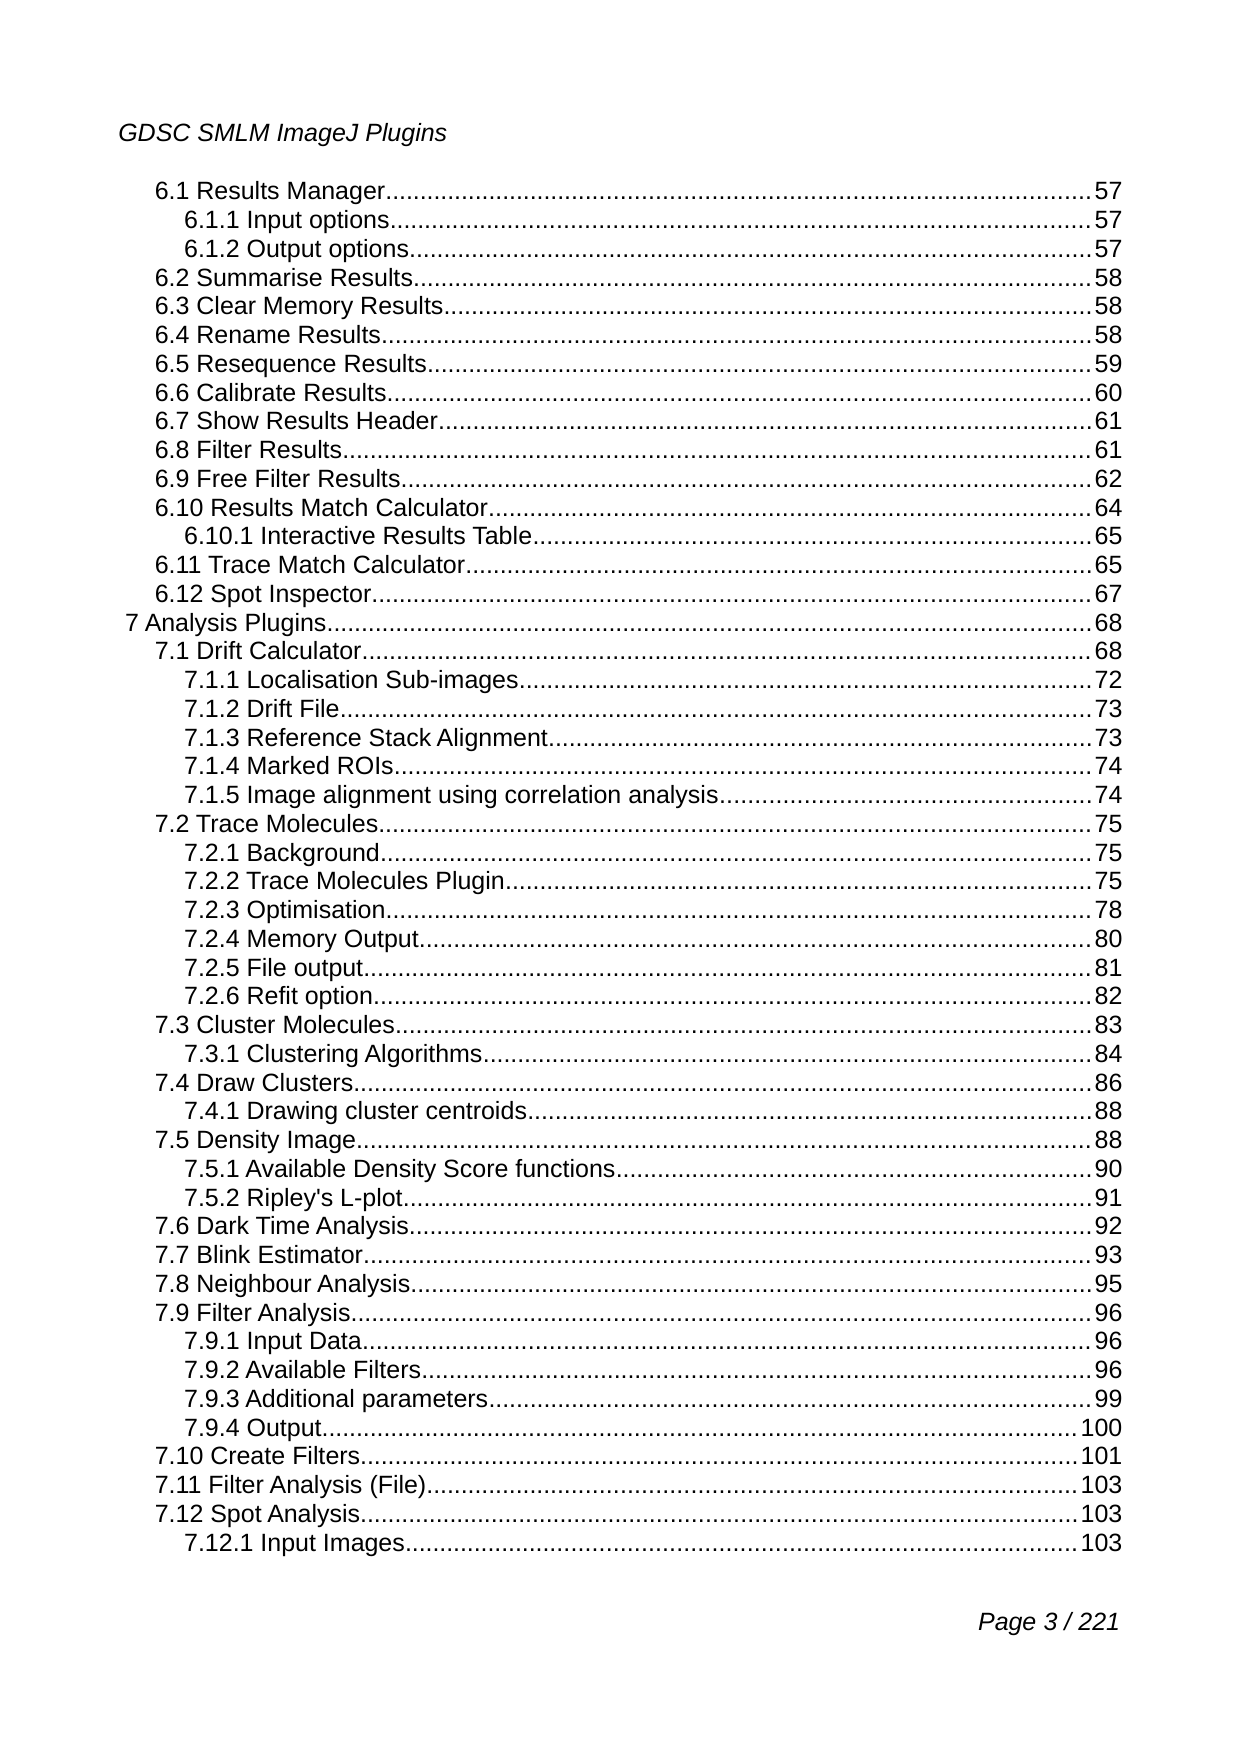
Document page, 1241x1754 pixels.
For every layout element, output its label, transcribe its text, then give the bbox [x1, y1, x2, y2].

text 6.3 Clear Memory Results 58 [148, 291, 1122, 320]
text 7.2.1 Background 75 [177, 838, 1122, 866]
text 7.8 Neighbour Analysis 95 [148, 1269, 1122, 1298]
text 6.1.1 Input options 57 [177, 205, 1122, 234]
text 7.6 Dark Time Analysis 92 [148, 1211, 1122, 1240]
text 7.11 Filter Analysis (File) 103 [148, 1470, 1122, 1499]
text 7.3.1 Clustering Algorithms 84 [177, 1039, 1122, 1068]
text 7.3 Cluster Molecules 83 [148, 1010, 1122, 1039]
text 6.1.2 Output options 57 [177, 234, 1122, 263]
text 7.7 Blink Estimator 93 [148, 1240, 1122, 1269]
text 7.2.6 Refit option 82 [177, 981, 1122, 1010]
text 6.7 Show Results Header 61 [148, 406, 1122, 435]
text 6.12 Spot Inspector 67 [148, 579, 1122, 608]
text 7 Analysis Plugins 68 [118, 608, 1122, 636]
text 7.5.2 Ripley's L-plot 91 [177, 1183, 1122, 1211]
text 6.10.1 Interactive Results Table 65 [177, 521, 1122, 550]
text 7.2.2 Trace Molecules Plugin 75 [177, 866, 1122, 895]
text 7.9.4 Output 100 [177, 1413, 1122, 1441]
text 6.2 Summarise Results 58 [148, 263, 1122, 291]
text 7.12.1 Input Images 103 [177, 1528, 1122, 1556]
text 7.2.4 Memory Output 80 [177, 924, 1122, 953]
text 7.2.5 File output 81 [177, 953, 1122, 981]
text 7.1 Drift Calculator 68 [148, 636, 1122, 665]
text 7.1.3 Reference Stack Alignment 73 [177, 723, 1122, 751]
text 6.5 Resequence Results 59 [148, 349, 1122, 378]
text 6.10 Results Match Calculator 64 [148, 493, 1122, 521]
text 7.5 Density Image 88 [148, 1125, 1122, 1154]
text 7.4 Draw Clusters 86 [148, 1068, 1122, 1096]
text 7.5.1 Available Density Score functions 90 [177, 1154, 1122, 1183]
text 7.10 Create Filters 101 [148, 1441, 1122, 1470]
text 7.1.5 Image alignment using correlation analysis 74 [177, 780, 1122, 809]
text 6.6 Calibrate Results 60 [148, 378, 1122, 406]
text 7.1.2 Drift File 73 [177, 694, 1122, 723]
text 7.9.1 Input Data 96 [177, 1326, 1122, 1355]
text 7.9.2 Available Filters 96 [177, 1355, 1122, 1384]
text 7.9.3 Additional parameters 99 [177, 1384, 1122, 1413]
text 6.1 Results Manager 57 [148, 176, 1122, 205]
text 6.8 Filter Results 61 [148, 435, 1122, 464]
text 7.12 Spot Analysis 103 [148, 1499, 1122, 1528]
text 7.1.1 Localisation Sub-images 72 [177, 665, 1122, 694]
text 7.1.4 Marked ROIs 74 [177, 751, 1122, 780]
text 7.9 Filter Analysis 96 [148, 1298, 1122, 1326]
text 7.2.3 Optimisation 78 [177, 895, 1122, 924]
text 7.4.1 Drawing cluster centroids 88 [177, 1096, 1122, 1125]
text 6.11 Trace Match Calculator 65 [148, 550, 1122, 579]
text 7.2 Trace Molecules 75 [148, 809, 1122, 838]
text 6.4 Rename Results 58 [148, 320, 1122, 349]
text 6.9 Free Filter Results 62 [148, 464, 1122, 493]
